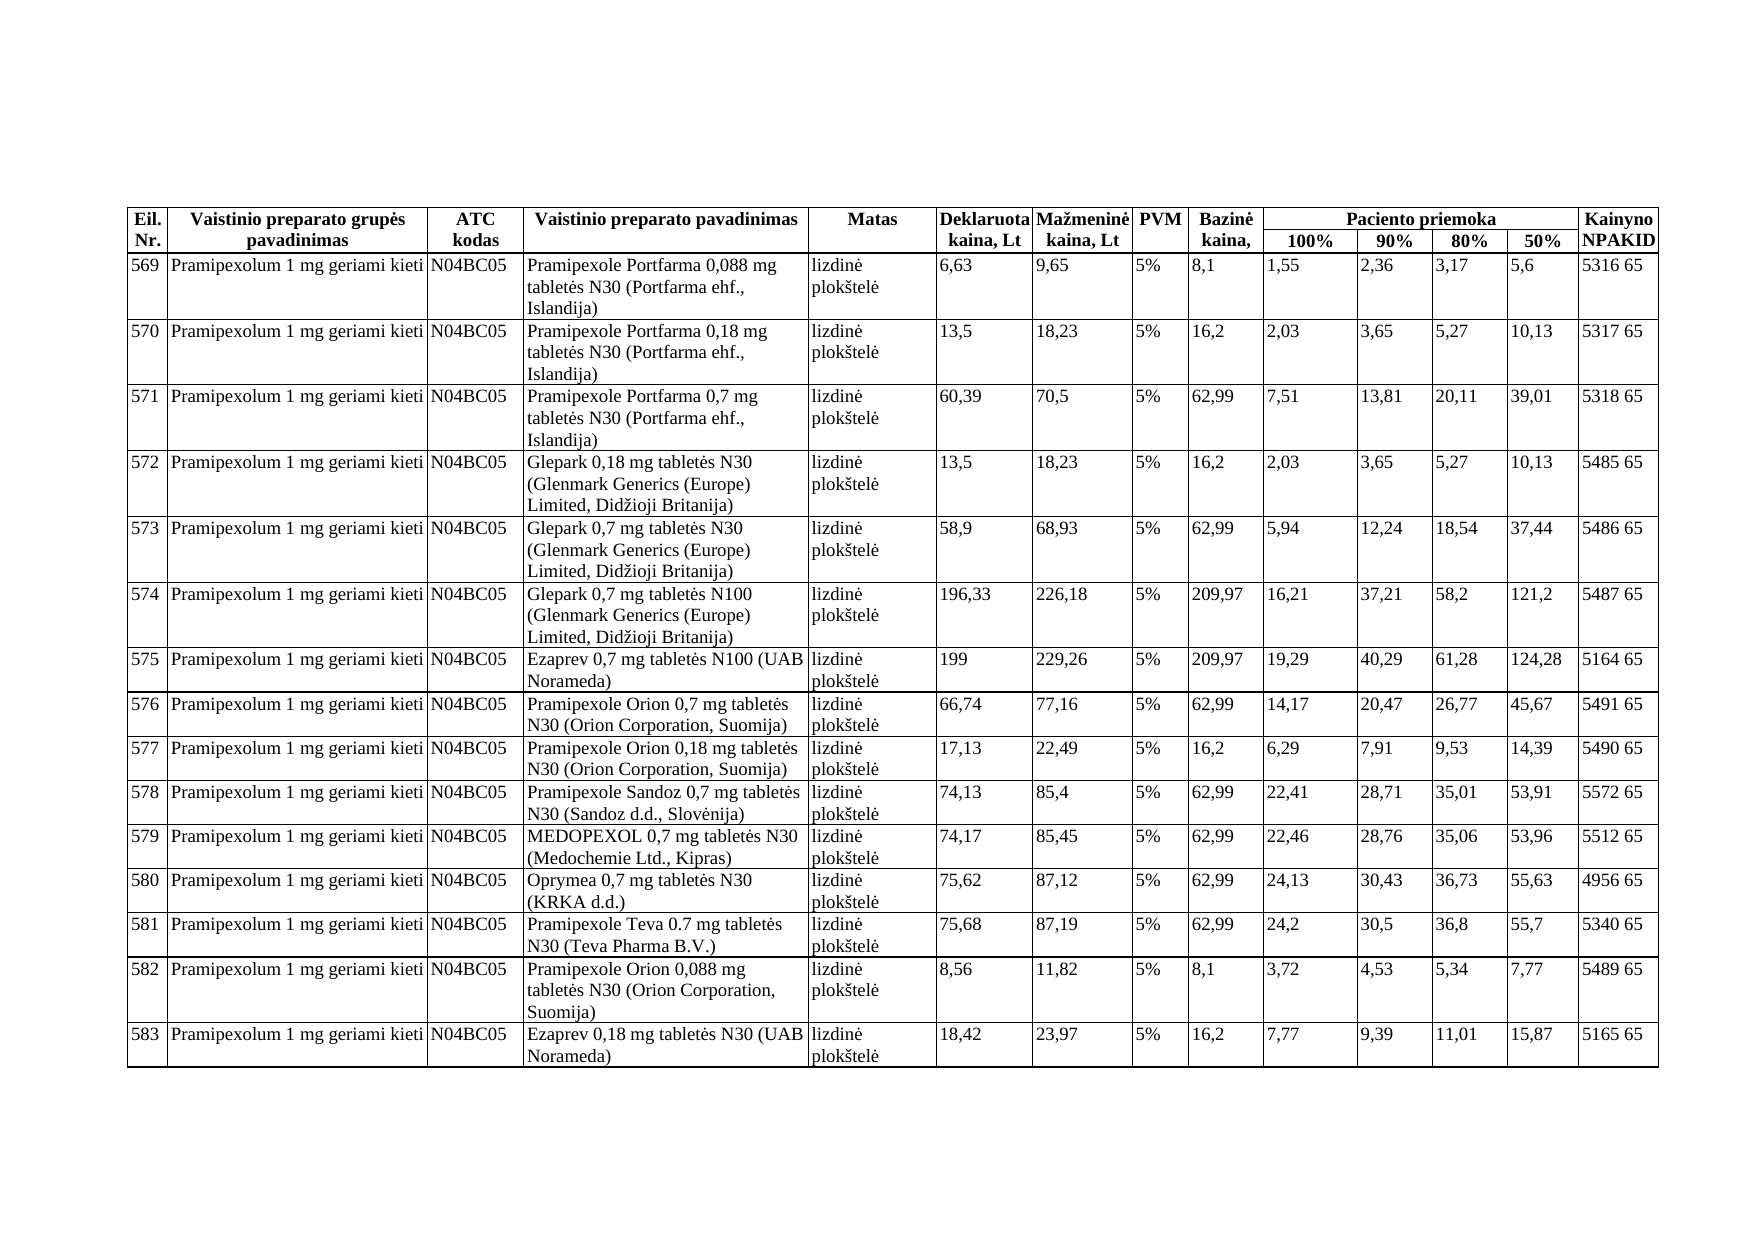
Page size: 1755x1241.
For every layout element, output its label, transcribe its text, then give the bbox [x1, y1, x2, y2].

table_cell 90% [1358, 230, 1432, 252]
table_cell 37,21 [1358, 583, 1432, 647]
table_cell 581 [128, 913, 167, 956]
table_cell Glepark 0,7 mg tabletės N100 (Glenmark Generics (Europe) Limited, Didžioji Britanija) [524, 583, 808, 647]
table_cell 24,2 [1264, 913, 1357, 956]
table_cell 18,23 [1033, 320, 1132, 384]
table_cell 20,47 [1358, 693, 1432, 736]
table_cell 24,13 [1264, 869, 1357, 912]
table_cell 4956 65 [1579, 869, 1658, 912]
table_cell lizdinė plokštelė [809, 254, 936, 319]
table_cell N04BC05 [428, 583, 523, 647]
table_cell 5340 65 [1579, 913, 1658, 956]
table_cell 75,62 [937, 869, 1032, 912]
table_cell 62,99 [1189, 825, 1263, 868]
table_cell 209,97 [1189, 648, 1263, 691]
table_header ATC kodas [428, 208, 523, 252]
table_header Vaistinio preparato grupės pavadinimas [168, 208, 427, 252]
table_cell 62,99 [1189, 869, 1263, 912]
table_cell 583 [128, 1023, 167, 1066]
table_cell 20,11 [1433, 385, 1507, 450]
table_cell Pramipexole Orion 0,7 mg tabletės N30 (Orion Corporation, Suomija) [524, 693, 808, 736]
table_cell N04BC05 [428, 693, 523, 736]
table_cell 7,51 [1264, 385, 1357, 450]
table_cell 17,13 [937, 737, 1032, 780]
table_cell 40,29 [1358, 648, 1432, 691]
table_cell 575 [128, 648, 167, 691]
table_cell Pramipexole Portfarma 0,088 mg tabletės N30 (Portfarma ehf., Islandija) [524, 254, 808, 319]
table_cell 5,34 [1433, 958, 1507, 1022]
table_cell 5490 65 [1579, 737, 1658, 780]
table_cell 570 [128, 320, 167, 384]
table_cell 209,97 [1189, 583, 1263, 647]
table_cell lizdinė plokštelė [809, 385, 936, 450]
table_cell 26,77 [1433, 693, 1507, 736]
table_cell N04BC05 [428, 781, 523, 824]
table_cell Pramipexole Orion 0,18 mg tabletės N30 (Orion Corporation, Suomija) [524, 737, 808, 780]
table_cell 5316 65 [1579, 254, 1658, 319]
table_cell 5% [1133, 451, 1188, 516]
table_cell 18,42 [937, 1023, 1032, 1066]
table_cell 8,56 [937, 958, 1032, 1022]
table_cell Pramipexolum 1 mg geriami kieti [168, 648, 427, 691]
table_cell 62,99 [1189, 693, 1263, 736]
table_cell 87,12 [1033, 869, 1132, 912]
table_cell 28,71 [1358, 781, 1432, 824]
table_cell 75,68 [937, 913, 1032, 956]
table_cell 68,93 [1033, 517, 1132, 582]
table_cell 5,94 [1264, 517, 1357, 582]
table_cell 50% [1508, 230, 1578, 252]
table_cell 5,6 [1508, 254, 1578, 319]
table_cell Pramipexolum 1 mg geriami kieti [168, 583, 427, 647]
table_cell 3,17 [1433, 254, 1507, 319]
table_cell 77,16 [1033, 693, 1132, 736]
table_cell 5,27 [1433, 451, 1507, 516]
table_cell N04BC05 [428, 869, 523, 912]
table_cell 9,65 [1033, 254, 1132, 319]
table_cell Pramipexole Portfarma 0,18 mg tabletės N30 (Portfarma ehf., Islandija) [524, 320, 808, 384]
table_cell 70,5 [1033, 385, 1132, 450]
table_cell 8,1 [1189, 254, 1263, 319]
table_cell 55,63 [1508, 869, 1578, 912]
table_cell lizdinė plokštelė [809, 737, 936, 780]
table_cell 5% [1133, 320, 1188, 384]
table_cell 9,39 [1358, 1023, 1432, 1066]
table_cell 1,55 [1264, 254, 1357, 319]
table_cell 576 [128, 693, 167, 736]
table_cell Glepark 0,18 mg tabletės N30 (Glenmark Generics (Europe) Limited, Didžioji Britanija) [524, 451, 808, 516]
table_cell 196,33 [937, 583, 1032, 647]
table_cell 571 [128, 385, 167, 450]
table_cell N04BC05 [428, 825, 523, 868]
table_header Matas [809, 208, 936, 252]
table_cell lizdinė plokštelė [809, 583, 936, 647]
table_cell lizdinė plokštelė [809, 320, 936, 384]
table_header Vaistinio preparato pavadinimas [524, 208, 808, 252]
table_cell 229,26 [1033, 648, 1132, 691]
table_cell 573 [128, 517, 167, 582]
table_cell Pramipexolum 1 mg geriami kieti [168, 869, 427, 912]
table_cell 2,36 [1358, 254, 1432, 319]
table_cell Pramipexole Sandoz 0,7 mg tabletės N30 (Sandoz d.d., Slovėnija) [524, 781, 808, 824]
table_cell Pramipexolum 1 mg geriami kieti [168, 737, 427, 780]
table_cell Glepark 0,7 mg tabletės N30 (Glenmark Generics (Europe) Limited, Didžioji Britanija) [524, 517, 808, 582]
table_cell 30,43 [1358, 869, 1432, 912]
table_header Kainyno NPAKID [1579, 208, 1658, 252]
table_cell 22,41 [1264, 781, 1357, 824]
table_cell Pramipexole Portfarma 0,7 mg tabletės N30 (Portfarma ehf., Islandija) [524, 385, 808, 450]
table_cell 16,2 [1189, 1023, 1263, 1066]
table_cell 121,2 [1508, 583, 1578, 647]
table_cell 30,5 [1358, 913, 1432, 956]
table_cell 13,81 [1358, 385, 1432, 450]
table_cell 574 [128, 583, 167, 647]
table_cell 5% [1133, 583, 1188, 647]
table_cell lizdinė plokštelė [809, 451, 936, 516]
table_cell 36,8 [1433, 913, 1507, 956]
table_cell Pramipexolum 1 mg geriami kieti [168, 913, 427, 956]
table_cell 66,74 [937, 693, 1032, 736]
table_cell 58,9 [937, 517, 1032, 582]
table_cell N04BC05 [428, 913, 523, 956]
table_cell 87,19 [1033, 913, 1132, 956]
table_cell N04BC05 [428, 451, 523, 516]
table_cell 5% [1133, 913, 1188, 956]
table_cell 199 [937, 648, 1032, 691]
table_cell 577 [128, 737, 167, 780]
table_cell 80% [1433, 230, 1507, 252]
table_cell N04BC05 [428, 320, 523, 384]
table_cell 5% [1133, 781, 1188, 824]
table_cell 5% [1133, 1023, 1188, 1066]
table_cell 85,4 [1033, 781, 1132, 824]
table_cell 5% [1133, 517, 1188, 582]
table_cell 74,17 [937, 825, 1032, 868]
table_cell 61,28 [1433, 648, 1507, 691]
table_cell Pramipexolum 1 mg geriami kieti [168, 781, 427, 824]
table_cell 13,5 [937, 320, 1032, 384]
table_cell 5% [1133, 737, 1188, 780]
table_cell 5487 65 [1579, 583, 1658, 647]
table_cell 124,28 [1508, 648, 1578, 691]
table_cell 582 [128, 958, 167, 1022]
table_cell 53,91 [1508, 781, 1578, 824]
table_cell 10,13 [1508, 320, 1578, 384]
table_cell 5% [1133, 825, 1188, 868]
table_cell Pramipexolum 1 mg geriami kieti [168, 825, 427, 868]
table_cell Pramipexolum 1 mg geriami kieti [168, 451, 427, 516]
table_cell lizdinė plokštelė [809, 869, 936, 912]
table_cell N04BC05 [428, 737, 523, 780]
table_cell 39,01 [1508, 385, 1578, 450]
table_cell Oprymea 0,7 mg tabletės N30 (KRKA d.d.) [524, 869, 808, 912]
table_header Paciento priemoka [1264, 208, 1578, 229]
table_cell 8,1 [1189, 958, 1263, 1022]
table_cell lizdinė plokštelė [809, 693, 936, 736]
table_header Eil. Nr. [128, 208, 167, 252]
table_cell 53,96 [1508, 825, 1578, 868]
table_cell 14,17 [1264, 693, 1357, 736]
table_cell 5164 65 [1579, 648, 1658, 691]
table_cell lizdinė plokštelė [809, 781, 936, 824]
table_cell Pramipexole Orion 0,088 mg tabletės N30 (Orion Corporation, Suomija) [524, 958, 808, 1022]
table_cell 13,5 [937, 451, 1032, 516]
table_cell 16,21 [1264, 583, 1357, 647]
table_cell lizdinė plokštelė [809, 1023, 936, 1066]
table_cell 62,99 [1189, 517, 1263, 582]
table_cell 6,29 [1264, 737, 1357, 780]
table_cell 28,76 [1358, 825, 1432, 868]
table_cell 11,82 [1033, 958, 1132, 1022]
table_cell 569 [128, 254, 167, 319]
table_cell 45,67 [1508, 693, 1578, 736]
table_cell 22,49 [1033, 737, 1132, 780]
table_header Mažmeninė kaina, Lt [1033, 208, 1132, 252]
table_cell 5165 65 [1579, 1023, 1658, 1066]
table_cell 579 [128, 825, 167, 868]
table_cell 12,24 [1358, 517, 1432, 582]
table_cell Pramipexolum 1 mg geriami kieti [168, 517, 427, 582]
table_cell 7,77 [1508, 958, 1578, 1022]
table_cell 100% [1264, 230, 1357, 252]
table_cell 5485 65 [1579, 451, 1658, 516]
table_cell 9,53 [1433, 737, 1507, 780]
table_cell 16,2 [1189, 737, 1263, 780]
table_cell 74,13 [937, 781, 1032, 824]
table_cell 18,54 [1433, 517, 1507, 582]
table_cell 5486 65 [1579, 517, 1658, 582]
table_cell Pramipexolum 1 mg geriami kieti [168, 958, 427, 1022]
table_cell 36,73 [1433, 869, 1507, 912]
table_cell lizdinė plokštelė [809, 958, 936, 1022]
table_cell Pramipexolum 1 mg geriami kieti [168, 385, 427, 450]
table_cell 2,03 [1264, 451, 1357, 516]
table_cell 5% [1133, 648, 1188, 691]
table_cell 35,01 [1433, 781, 1507, 824]
table_cell 5% [1133, 693, 1188, 736]
table_cell lizdinė plokštelė [809, 913, 936, 956]
table_cell N04BC05 [428, 1023, 523, 1066]
table_cell 37,44 [1508, 517, 1578, 582]
table_cell N04BC05 [428, 254, 523, 319]
table_cell 14,39 [1508, 737, 1578, 780]
table_cell N04BC05 [428, 958, 523, 1022]
table_cell N04BC05 [428, 385, 523, 450]
table_cell 578 [128, 781, 167, 824]
table_cell 5489 65 [1579, 958, 1658, 1022]
table_cell 55,7 [1508, 913, 1578, 956]
table_cell 5% [1133, 869, 1188, 912]
table_cell Pramipexolum 1 mg geriami kieti [168, 254, 427, 319]
table_cell Pramipexolum 1 mg geriami kieti [168, 320, 427, 384]
table_cell Ezaprev 0,7 mg tabletės N100 (UAB Norameda) [524, 648, 808, 691]
table_header PVM [1133, 208, 1188, 252]
table_cell Pramipexolum 1 mg geriami kieti [168, 693, 427, 736]
table_cell 85,45 [1033, 825, 1132, 868]
table_cell N04BC05 [428, 648, 523, 691]
table_cell 11,01 [1433, 1023, 1507, 1066]
table_cell 5% [1133, 385, 1188, 450]
table_cell 3,65 [1358, 451, 1432, 516]
table_cell 5491 65 [1579, 693, 1658, 736]
table_cell 3,72 [1264, 958, 1357, 1022]
table_cell 58,2 [1433, 583, 1507, 647]
table_cell 3,65 [1358, 320, 1432, 384]
table_cell lizdinė plokštelė [809, 648, 936, 691]
table_cell Ezaprev 0,18 mg tabletės N30 (UAB Norameda) [524, 1023, 808, 1066]
table_cell 16,2 [1189, 320, 1263, 384]
table_cell 60,39 [937, 385, 1032, 450]
table_cell 5512 65 [1579, 825, 1658, 868]
table_cell 16,2 [1189, 451, 1263, 516]
table_cell 23,97 [1033, 1023, 1132, 1066]
table_cell 5% [1133, 958, 1188, 1022]
table_cell 15,87 [1508, 1023, 1578, 1066]
table_cell Pramipexole Teva 0.7 mg tabletės N30 (Teva Pharma B.V.) [524, 913, 808, 956]
table_cell 226,18 [1033, 583, 1132, 647]
table_cell N04BC05 [428, 517, 523, 582]
table_cell lizdinė plokštelė [809, 825, 936, 868]
table_cell 6,63 [937, 254, 1032, 319]
table_cell 10,13 [1508, 451, 1578, 516]
table_cell lizdinė plokštelė [809, 517, 936, 582]
table_cell 7,91 [1358, 737, 1432, 780]
table_header Deklaruota kaina, Lt [937, 208, 1032, 252]
table_cell 35,06 [1433, 825, 1507, 868]
table_cell 22,46 [1264, 825, 1357, 868]
table_cell 5317 65 [1579, 320, 1658, 384]
table_cell 5572 65 [1579, 781, 1658, 824]
table_cell 572 [128, 451, 167, 516]
table_header Bazinė kaina, Lt [1189, 208, 1263, 252]
table_cell 62,99 [1189, 913, 1263, 956]
table_cell 5% [1133, 254, 1188, 319]
table_cell 62,99 [1189, 781, 1263, 824]
table_cell MEDOPEXOL 0,7 mg tabletės N30 (Medochemie Ltd., Kipras) [524, 825, 808, 868]
table_cell 18,23 [1033, 451, 1132, 516]
table_cell 7,77 [1264, 1023, 1357, 1066]
table_cell 580 [128, 869, 167, 912]
table_cell 4,53 [1358, 958, 1432, 1022]
table_cell 19,29 [1264, 648, 1357, 691]
table_cell 62,99 [1189, 385, 1263, 450]
table_cell 5,27 [1433, 320, 1507, 384]
table_cell Pramipexolum 1 mg geriami kieti [168, 1023, 427, 1066]
table_cell 2,03 [1264, 320, 1357, 384]
table_cell 5318 65 [1579, 385, 1658, 450]
